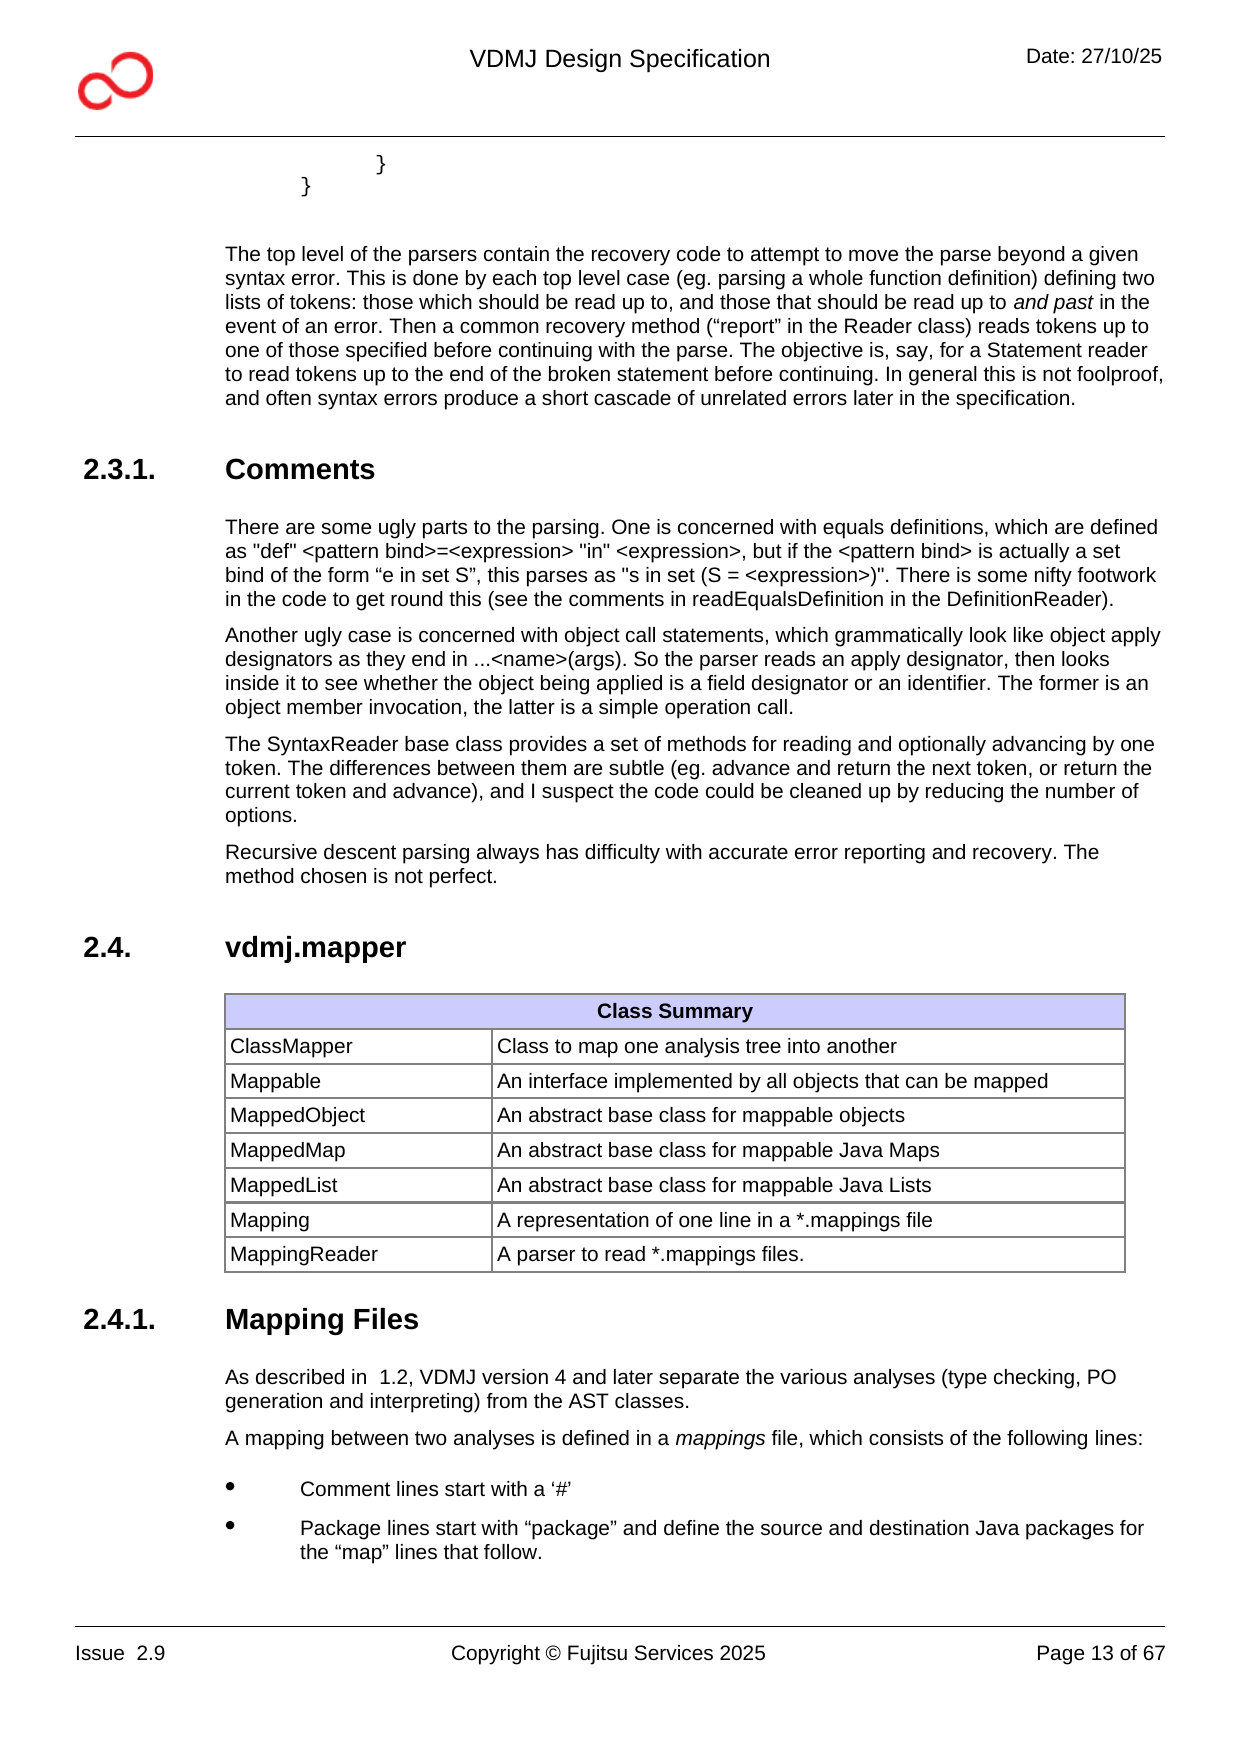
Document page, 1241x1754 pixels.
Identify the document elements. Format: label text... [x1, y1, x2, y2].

text Another ugly case is concerned with object call statements, which grammatically look like object apply designators as they end in ...<name>(args). So the parser reads an apply designator, then looks inside it to see whether the object being applied is a field designator or an identifier. The former is an object member invocation, the latter is a simple operation call. [225, 623, 1165, 719]
subtitle vdmj.mapper [75, 931, 1165, 963]
table_cell Class to map one analysis tree into another [493, 1030, 1124, 1063]
table_cell An interface implemented by all objects that can be mapped [493, 1065, 1124, 1097]
text } [225, 152, 1165, 175]
text As described in 1.2, VDMJ version 4 and later separate the various analyses (type checking, PO generation and interpreting) from the AST classes. [225, 1365, 1165, 1413]
table_header Class Summary [226, 995, 1124, 1028]
table_cell Mapping [226, 1204, 491, 1236]
text The SyntaxReader base class provides a set of methods for reading and optionally advancing by one token. The differences between them are subtle (eg. advance and return the next token, or return the current token and advance), and I suspect the code could be cleaned up by reducing the number of options. [225, 732, 1165, 828]
table_cell MappedList [226, 1169, 491, 1201]
picture [78, 44, 153, 120]
table_cell An abstract base class for mappable Java Maps [493, 1134, 1124, 1167]
subtitle Comments [75, 453, 1165, 485]
table_cell MappedMap [226, 1134, 491, 1167]
table_cell An abstract base class for mappable objects [493, 1099, 1124, 1132]
table_cell Mappable [226, 1065, 491, 1097]
subtitle Mapping Files [75, 1303, 1165, 1335]
text } [225, 175, 1165, 197]
table_cell MappedObject [226, 1099, 491, 1132]
text The top level of the parsers contain the recovery code to attempt to move the parse beyond a given syntax error. This is done by each top level case (eg. parsing a whole function definition) defining two lists of tokens: those which should be read up to, and those that should be read up to and past in the event of an error. Then a common recovery method (“report” in the Reader class) reads tokens up to one of those specified before continuing with the parse. The objective is, say, for a Statement reader to read tokens up to the end of the broken statement before continuing. In general this is not foolproof, and often syntax errors produce a short cascade of unrelated errors later in the specification. [225, 242, 1165, 410]
table_cell A parser to read *.mappings files. [493, 1238, 1124, 1271]
text There are some ugly parts to the parsing. One is concerned with equals definitions, which are defined as "def" <pattern bind>=<expression> "in" <expression>, but if the <pattern bind> is actually a set bind of the form “e in set S”, this parses as "s in set (S = <expression>)". There is some nifty footwork in the code to get round this (see the comments in readEqualsDefinition in the DefinitionReader). [225, 515, 1165, 611]
text Recursive descent parsing always has difficulty with accurate error reporting and recovery. The method chosen is not perfect. [225, 840, 1165, 888]
table_cell ClassMapper [226, 1030, 491, 1063]
list Comment lines start with a ‘#’ [225, 1477, 1165, 1501]
list Package lines start with “package” and define the source and destination Java packages for the “map” lines that follow. [225, 1516, 1165, 1564]
table_cell MappingReader [226, 1238, 491, 1271]
table_cell A representation of one line in a *.mappings file [493, 1204, 1124, 1236]
table_cell An abstract base class for mappable Java Lists [493, 1169, 1124, 1201]
text A mapping between two analyses is defined in a mappings file, which consists of the following lines: [225, 1426, 1165, 1450]
